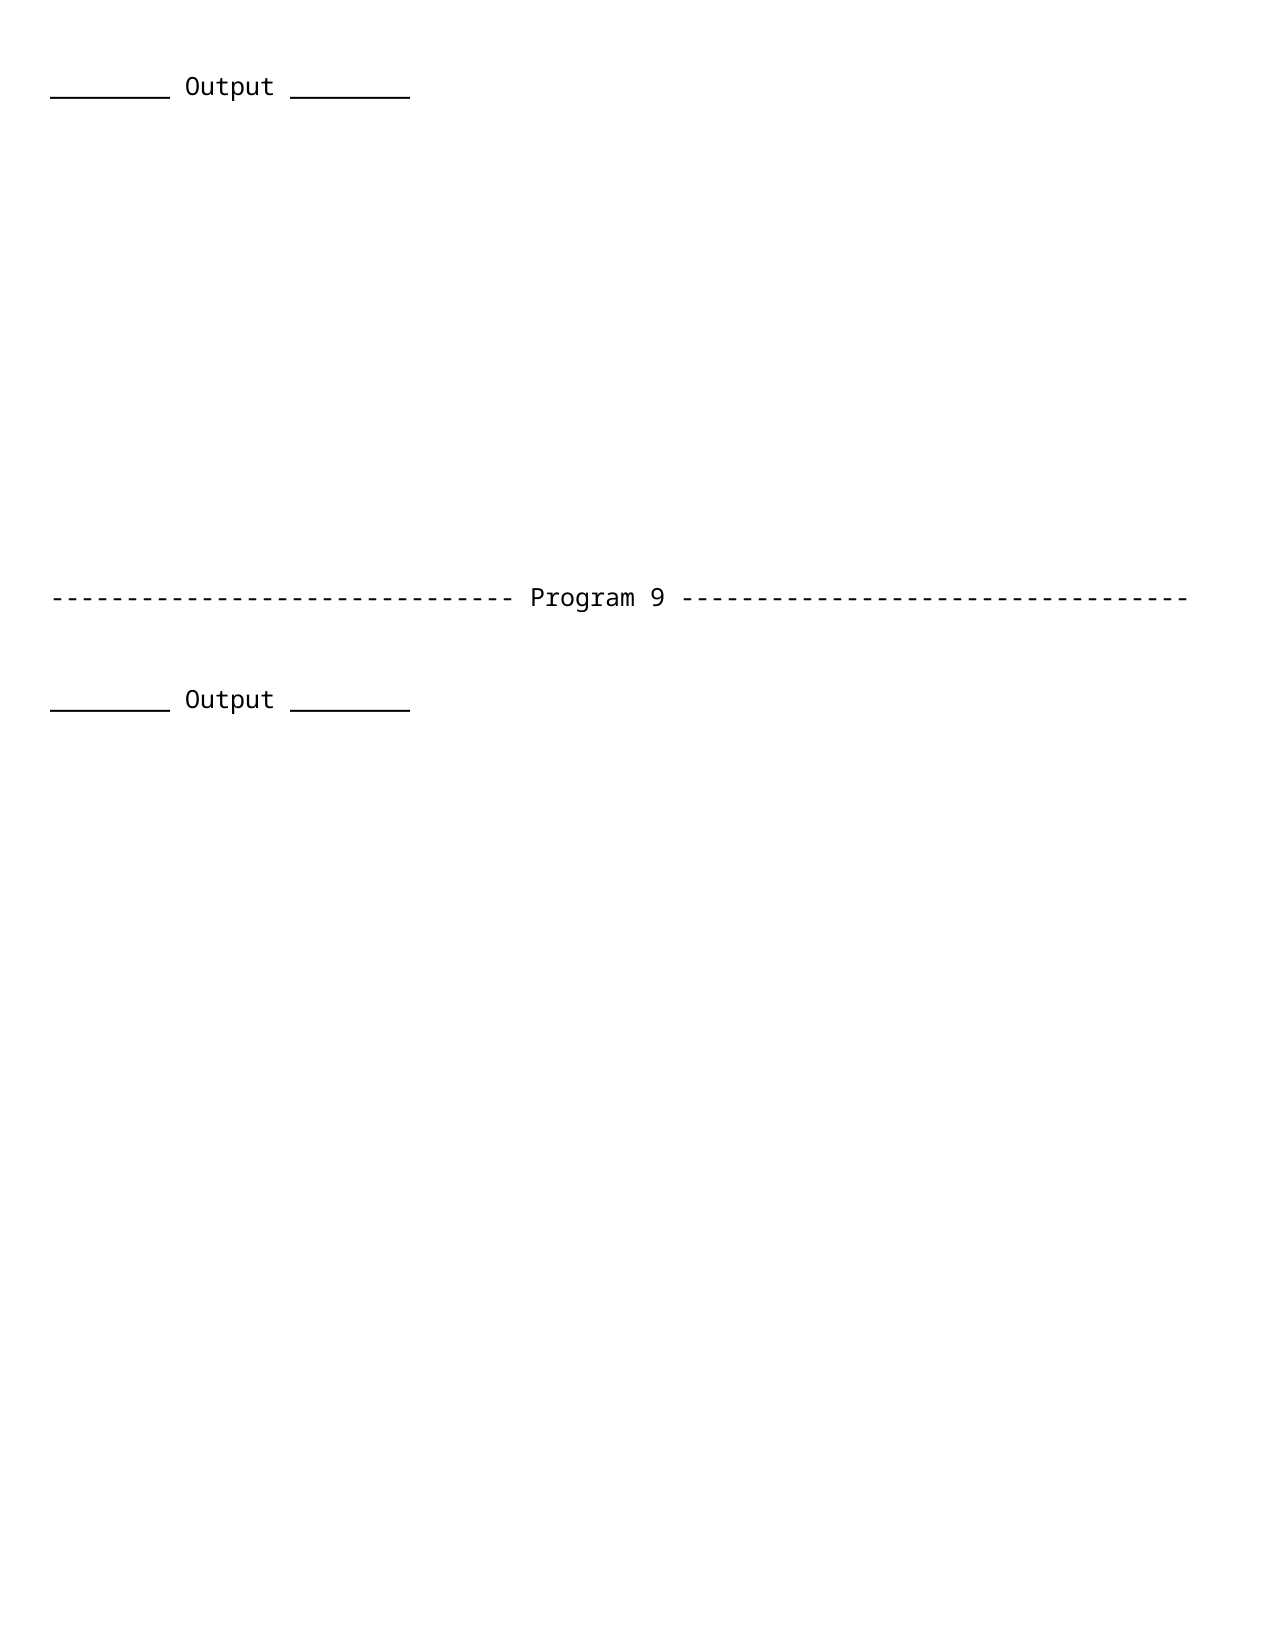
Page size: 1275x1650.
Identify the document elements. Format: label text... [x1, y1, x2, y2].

text ________ Output ________ [50, 682, 1225, 716]
text ------------------------------- Program 9 ---------------------------------- [50, 580, 1225, 614]
text ________ Output ________ [50, 69, 1225, 103]
